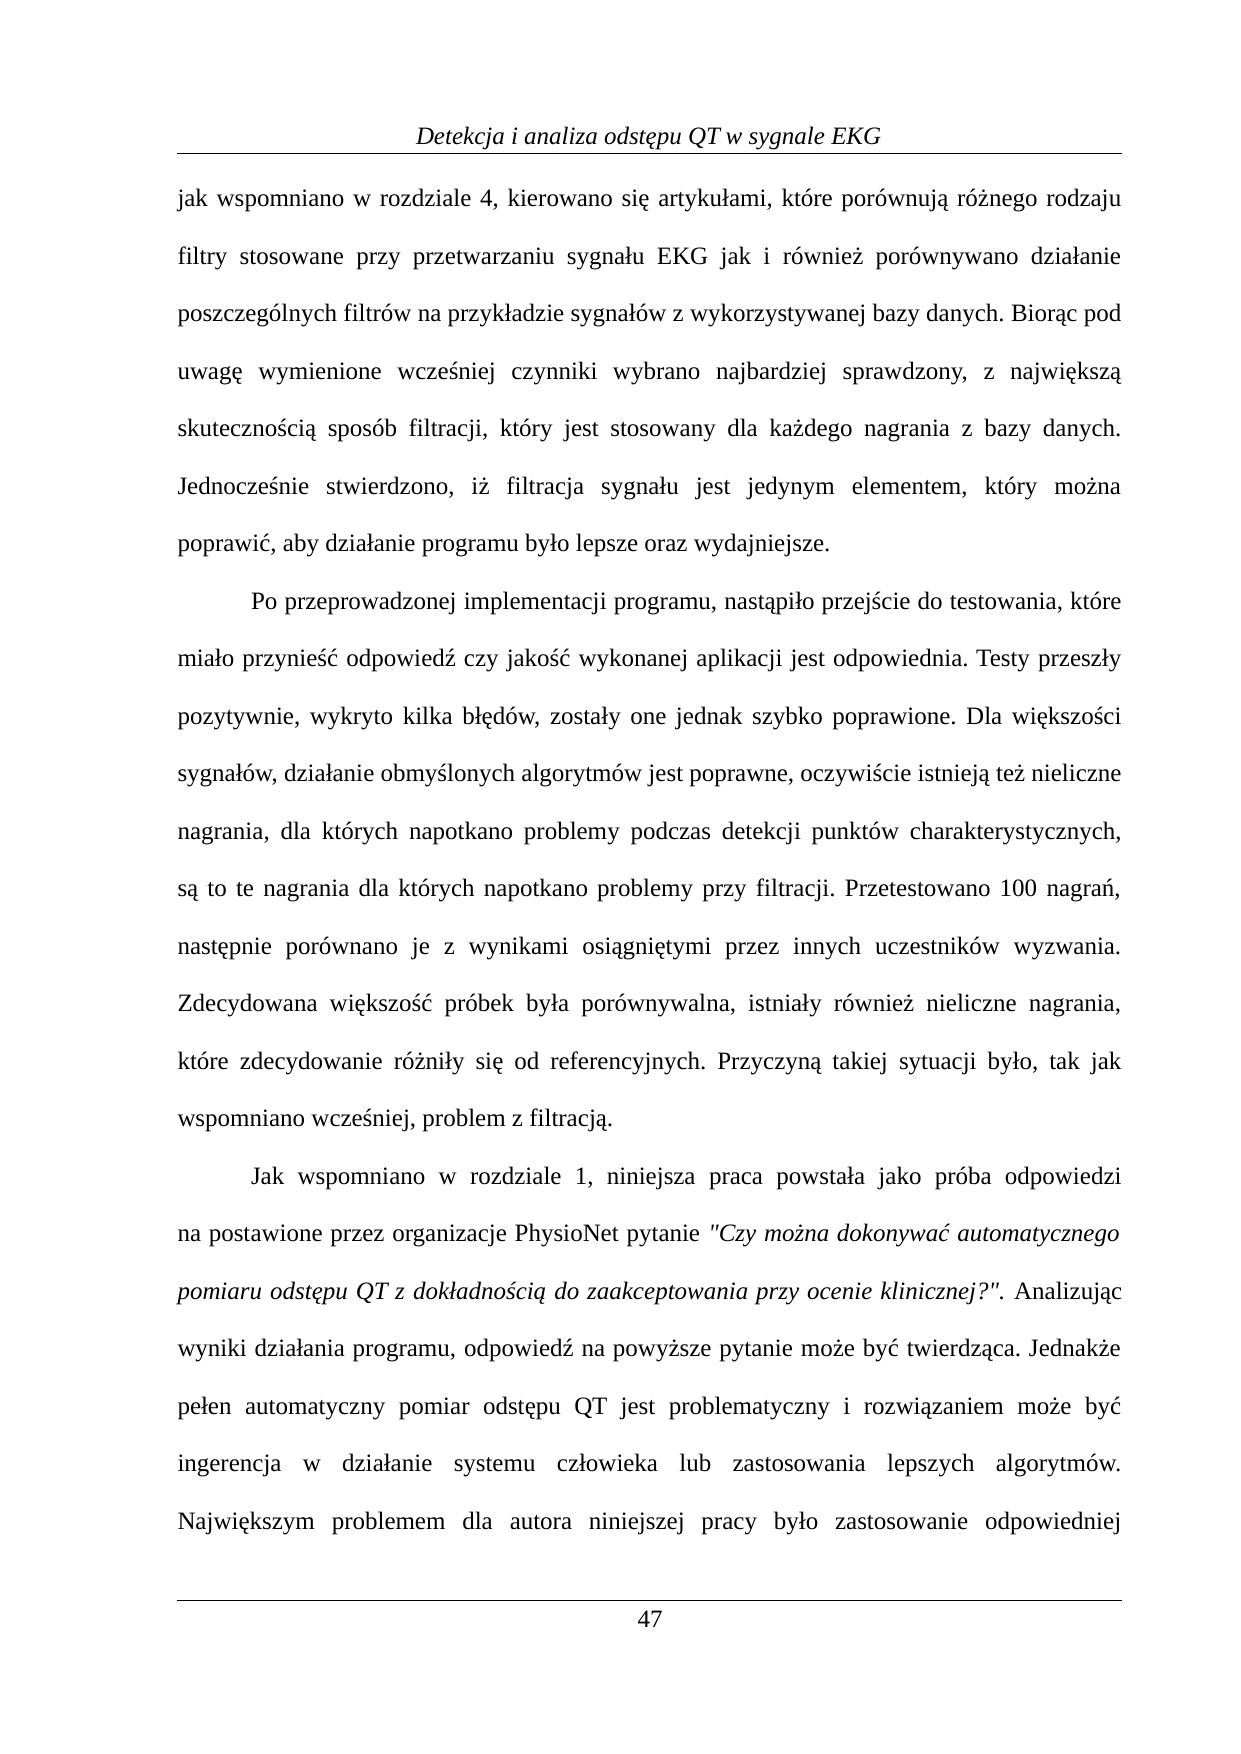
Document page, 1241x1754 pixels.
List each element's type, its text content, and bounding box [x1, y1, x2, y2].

text Jak wspomniano w rozdziale 1, niniejsza praca powstała jako próba odpowiedzi na postawione przez organizacje PhysioNet pytanie "Czy można dokonywać automatycznego pomiaru odstępu QT z dokładnością do zaakceptowania przy ocenie klinicznej?". Analizując wyniki działania programu, odpowiedź na powyższe pytanie może być twierdząca. Jednakże pełen automatyczny pomiar odstępu QT jest problematyczny i rozwiązaniem może być ingerencja w działanie systemu człowieka lub zastosowania lepszych algorytmów. Największym problemem dla autora niniejszej pracy było zastosowanie odpowiedniej [177, 1146, 1122, 1534]
text Po przeprowadzonej implementacji programu, nastąpiło przejście do testowania, które miało przynieść odpowiedź czy jakość wykonanej aplikacji jest odpowiednia. Testy przeszły pozytywnie, wykryto kilka błędów, zostały one jednak szybko poprawione. Dla większości sygnałów, działanie obmyślonych algorytmów jest poprawne, oczywiście istnieją też nieliczne nagrania, dla których napotkano problemy podczas detekcji punktów charakterystycznych, są to te nagrania dla których napotkano problemy przy filtracji. Przetestowano 100 nagrań, następnie porównano je z wynikami osiągniętymi przez innych uczestników wyzwania. Zdecydowana większość próbek była porównywalna, istniały również nieliczne nagrania, które zdecydowanie różniły się od referencyjnych. Przyczyną takiej sytuacji było, tak jak wspomniano wcześniej, problem z filtracją. [177, 571, 1122, 1132]
text jak wspomniano w rozdziale 4, kierowano się artykułami, które porównują różnego rodzaju filtry stosowane przy przetwarzaniu sygnału EKG jak i również porównywano działanie poszczególnych filtrów na przykładzie sygnałów z wykorzystywanej bazy danych. Biorąc pod uwagę wymienione wcześniej czynniki wybrano najbardziej sprawdzony, z największą skutecznością sposób filtracji, który jest stosowany dla każdego nagrania z bazy danych. Jednocześnie stwierdzono, iż filtracja sygnału jest jedynym elementem, który można poprawić, aby działanie programu było lepsze oraz wydajniejsze. [177, 183, 1122, 557]
